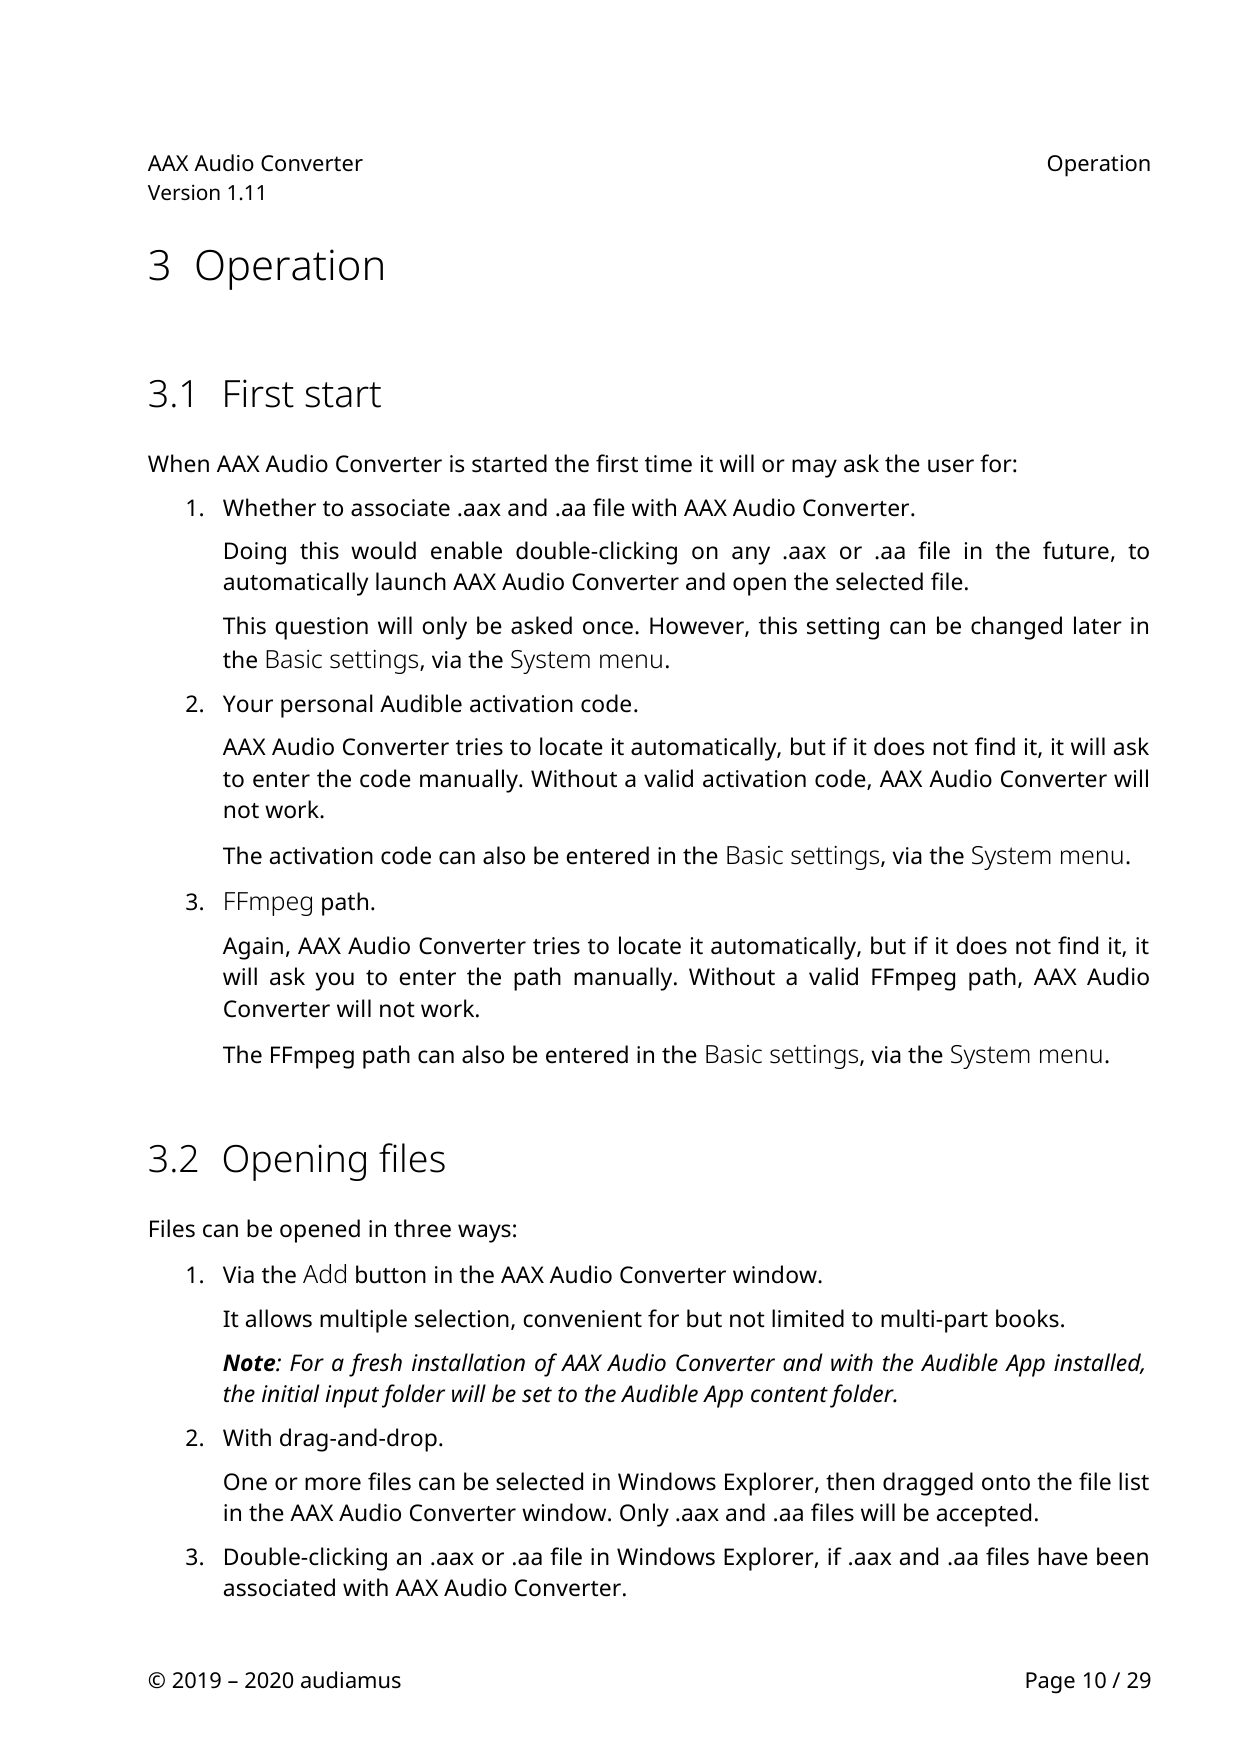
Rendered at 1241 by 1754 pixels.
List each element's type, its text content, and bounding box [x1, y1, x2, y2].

list The FFmpeg path can also be entered in the Basic settings, via the System menu. [185, 1036, 1152, 1070]
list Note: For a fresh installation of AAX Audio Converter and with the Audible App installed, the initial input folder will be set to the Audible App content folder. [185, 1347, 1152, 1409]
subtitle Opening files [148, 1133, 1152, 1184]
subtitle First start [148, 367, 1152, 418]
list It allows multiple selection, convenient for but not limited to multi-part books. [185, 1303, 1152, 1334]
list Doing this would enable double-clicking on any .aax or .aa file in the future, to automatically launch AAX Audio Converter and open the selected file. [185, 535, 1152, 598]
list AAX Audio Converter tries to locate it automatically, but if it does not find it, it will ask to enter the code manually. Without a valid activation code, AAX Audio Converter will not work. [185, 731, 1152, 825]
list One or more files can be selected in Windows Explorer, then dragged onto the file list in the AAX Audio Converter window. Only .aax and .aa files will be accepted. [185, 1466, 1152, 1528]
list This question will only be asked once. However, this setting can be changed later in the Basic settings, via the System menu. [185, 610, 1152, 675]
subtitle Operation [148, 235, 1152, 292]
list FFmpeg path. [185, 884, 1152, 918]
text When AAX Audio Converter is started the first time it will or may ask the user for: [148, 448, 1152, 479]
list Double-clicking an .aax or .aa file in Windows Explorer, if .aax and .aa files have been associated with AAX Audio Converter. [185, 1540, 1152, 1603]
list Your personal Audible activation code. [185, 688, 1152, 719]
list Again, AAX Audio Converter tries to locate it automatically, but if it does not find it, it will ask you to enter the path manually. Without a valid FFmpeg path, AAX Audio Converter will not work. [185, 930, 1152, 1024]
list Whether to associate .aax and .aa file with AAX Audio Converter. [185, 491, 1152, 523]
list With drag-and-drop. [185, 1422, 1152, 1453]
list Via the Add button in the AAX Audio Converter window. [185, 1257, 1152, 1291]
text Files can be opened in three ways: [148, 1213, 1152, 1244]
list The activation code can also be entered in the Basic settings, via the System menu. [185, 837, 1152, 871]
